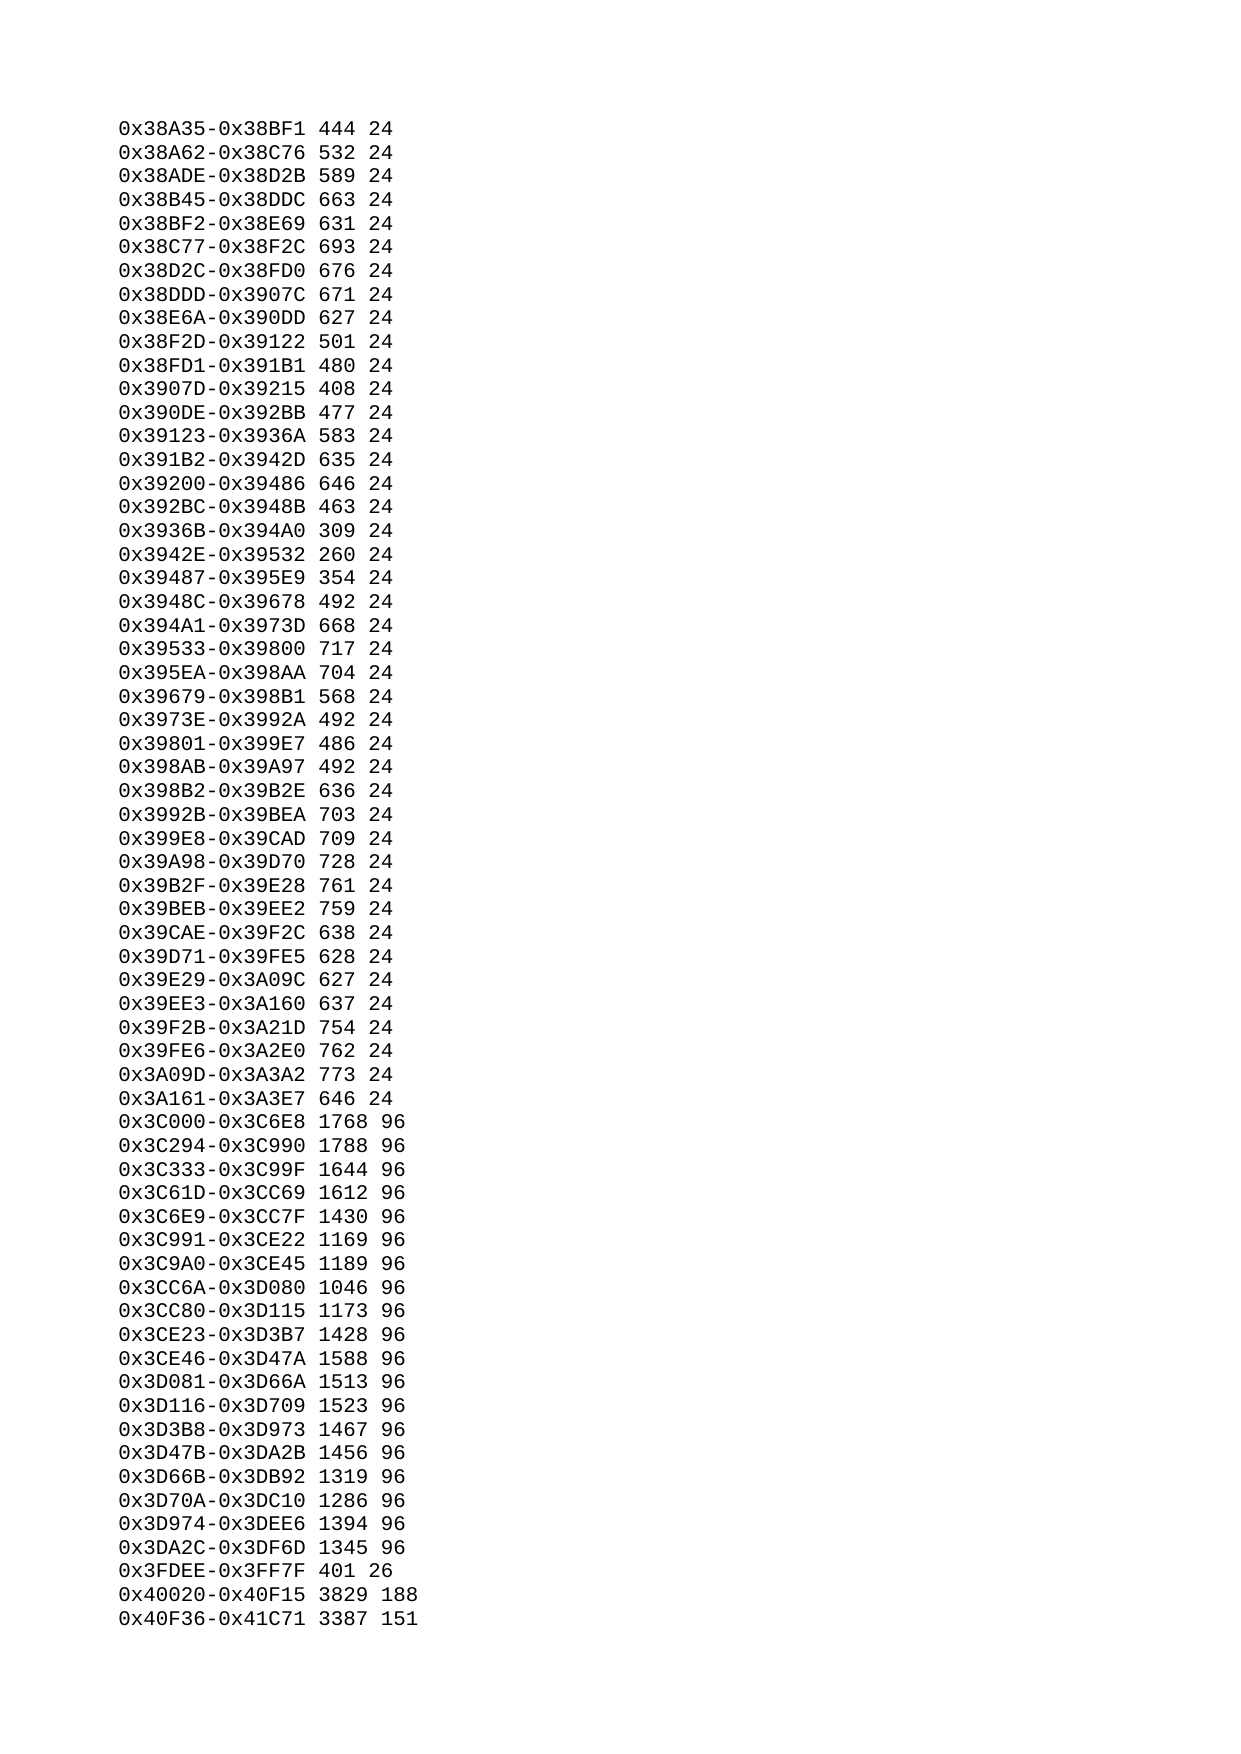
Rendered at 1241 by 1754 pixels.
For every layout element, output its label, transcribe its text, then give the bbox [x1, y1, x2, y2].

text 0x38D2C-0x38FD0 676 24 [118, 260, 1122, 284]
text 0x390DE-0x392BB 477 24 [118, 402, 1122, 426]
text 0x3948C-0x39678 492 24 [118, 591, 1122, 615]
text 0x391B2-0x3942D 635 24 [118, 449, 1122, 473]
text 0x39FE6-0x3A2E0 762 24 [118, 1040, 1122, 1064]
text 0x3D47B-0x3DA2B 1456 96 [118, 1442, 1122, 1466]
text 0x392BC-0x3948B 463 24 [118, 496, 1122, 520]
text 0x39D71-0x39FE5 628 24 [118, 946, 1122, 969]
text 0x398B2-0x39B2E 636 24 [118, 780, 1122, 804]
text 0x3D081-0x3D66A 1513 96 [118, 1371, 1122, 1395]
text 0x3992B-0x39BEA 703 24 [118, 804, 1122, 827]
text 0x3973E-0x3992A 492 24 [118, 709, 1122, 733]
text 0x39533-0x39800 717 24 [118, 638, 1122, 662]
text 0x39801-0x399E7 486 24 [118, 733, 1122, 757]
text 0x3C61D-0x3CC69 1612 96 [118, 1182, 1122, 1206]
text 0x38A35-0x38BF1 444 24 [118, 118, 1122, 142]
text 0x3A09D-0x3A3A2 773 24 [118, 1064, 1122, 1088]
text 0x398AB-0x39A97 492 24 [118, 757, 1122, 780]
text 0x3C9A0-0x3CE45 1189 96 [118, 1253, 1122, 1277]
text 0x3CC80-0x3D115 1173 96 [118, 1300, 1122, 1324]
text 0x39123-0x3936A 583 24 [118, 426, 1122, 449]
text 0x3DA2C-0x3DF6D 1345 96 [118, 1537, 1122, 1561]
text 0x3CE23-0x3D3B7 1428 96 [118, 1324, 1122, 1348]
text 0x3907D-0x39215 408 24 [118, 378, 1122, 402]
text 0x40F36-0x41C71 3387 151 [118, 1608, 1122, 1631]
text 0x38DDD-0x3907C 671 24 [118, 284, 1122, 307]
text 0x3C6E9-0x3CC7F 1430 96 [118, 1206, 1122, 1229]
text 0x39BEB-0x39EE2 759 24 [118, 898, 1122, 922]
text 0x38F2D-0x39122 501 24 [118, 331, 1122, 354]
text 0x39CAE-0x39F2C 638 24 [118, 922, 1122, 946]
text 0x3936B-0x394A0 309 24 [118, 520, 1122, 544]
text 0x3D3B8-0x3D973 1467 96 [118, 1419, 1122, 1442]
text 0x3C000-0x3C6E8 1768 96 [118, 1111, 1122, 1135]
text 0x38E6A-0x390DD 627 24 [118, 307, 1122, 331]
text 0x3C333-0x3C99F 1644 96 [118, 1158, 1122, 1182]
text 0x3D974-0x3DEE6 1394 96 [118, 1513, 1122, 1537]
text 0x394A1-0x3973D 668 24 [118, 615, 1122, 638]
text 0x38FD1-0x391B1 480 24 [118, 354, 1122, 378]
text 0x39A98-0x39D70 728 24 [118, 851, 1122, 875]
text 0x3CE46-0x3D47A 1588 96 [118, 1348, 1122, 1371]
text 0x39487-0x395E9 354 24 [118, 567, 1122, 591]
text 0x38A62-0x38C76 532 24 [118, 142, 1122, 165]
text 0x3942E-0x39532 260 24 [118, 544, 1122, 567]
text 0x395EA-0x398AA 704 24 [118, 662, 1122, 686]
text 0x38ADE-0x38D2B 589 24 [118, 165, 1122, 189]
text 0x3CC6A-0x3D080 1046 96 [118, 1277, 1122, 1300]
text 0x38BF2-0x38E69 631 24 [118, 213, 1122, 236]
text 0x39679-0x398B1 568 24 [118, 686, 1122, 709]
text 0x39EE3-0x3A160 637 24 [118, 993, 1122, 1017]
text 0x3D66B-0x3DB92 1319 96 [118, 1466, 1122, 1489]
text 0x3D116-0x3D709 1523 96 [118, 1395, 1122, 1419]
text 0x39E29-0x3A09C 627 24 [118, 969, 1122, 993]
text 0x38B45-0x38DDC 663 24 [118, 189, 1122, 213]
text 0x3C991-0x3CE22 1169 96 [118, 1229, 1122, 1253]
text 0x3FDEE-0x3FF7F 401 26 [118, 1561, 1122, 1584]
text 0x39F2B-0x3A21D 754 24 [118, 1017, 1122, 1040]
text 0x38C77-0x38F2C 693 24 [118, 236, 1122, 260]
text 0x3C294-0x3C990 1788 96 [118, 1135, 1122, 1158]
text 0x3A161-0x3A3E7 646 24 [118, 1088, 1122, 1111]
text 0x399E8-0x39CAD 709 24 [118, 827, 1122, 851]
text 0x3D70A-0x3DC10 1286 96 [118, 1489, 1122, 1513]
text 0x39200-0x39486 646 24 [118, 473, 1122, 496]
text 0x40020-0x40F15 3829 188 [118, 1584, 1122, 1608]
text 0x39B2F-0x39E28 761 24 [118, 875, 1122, 898]
